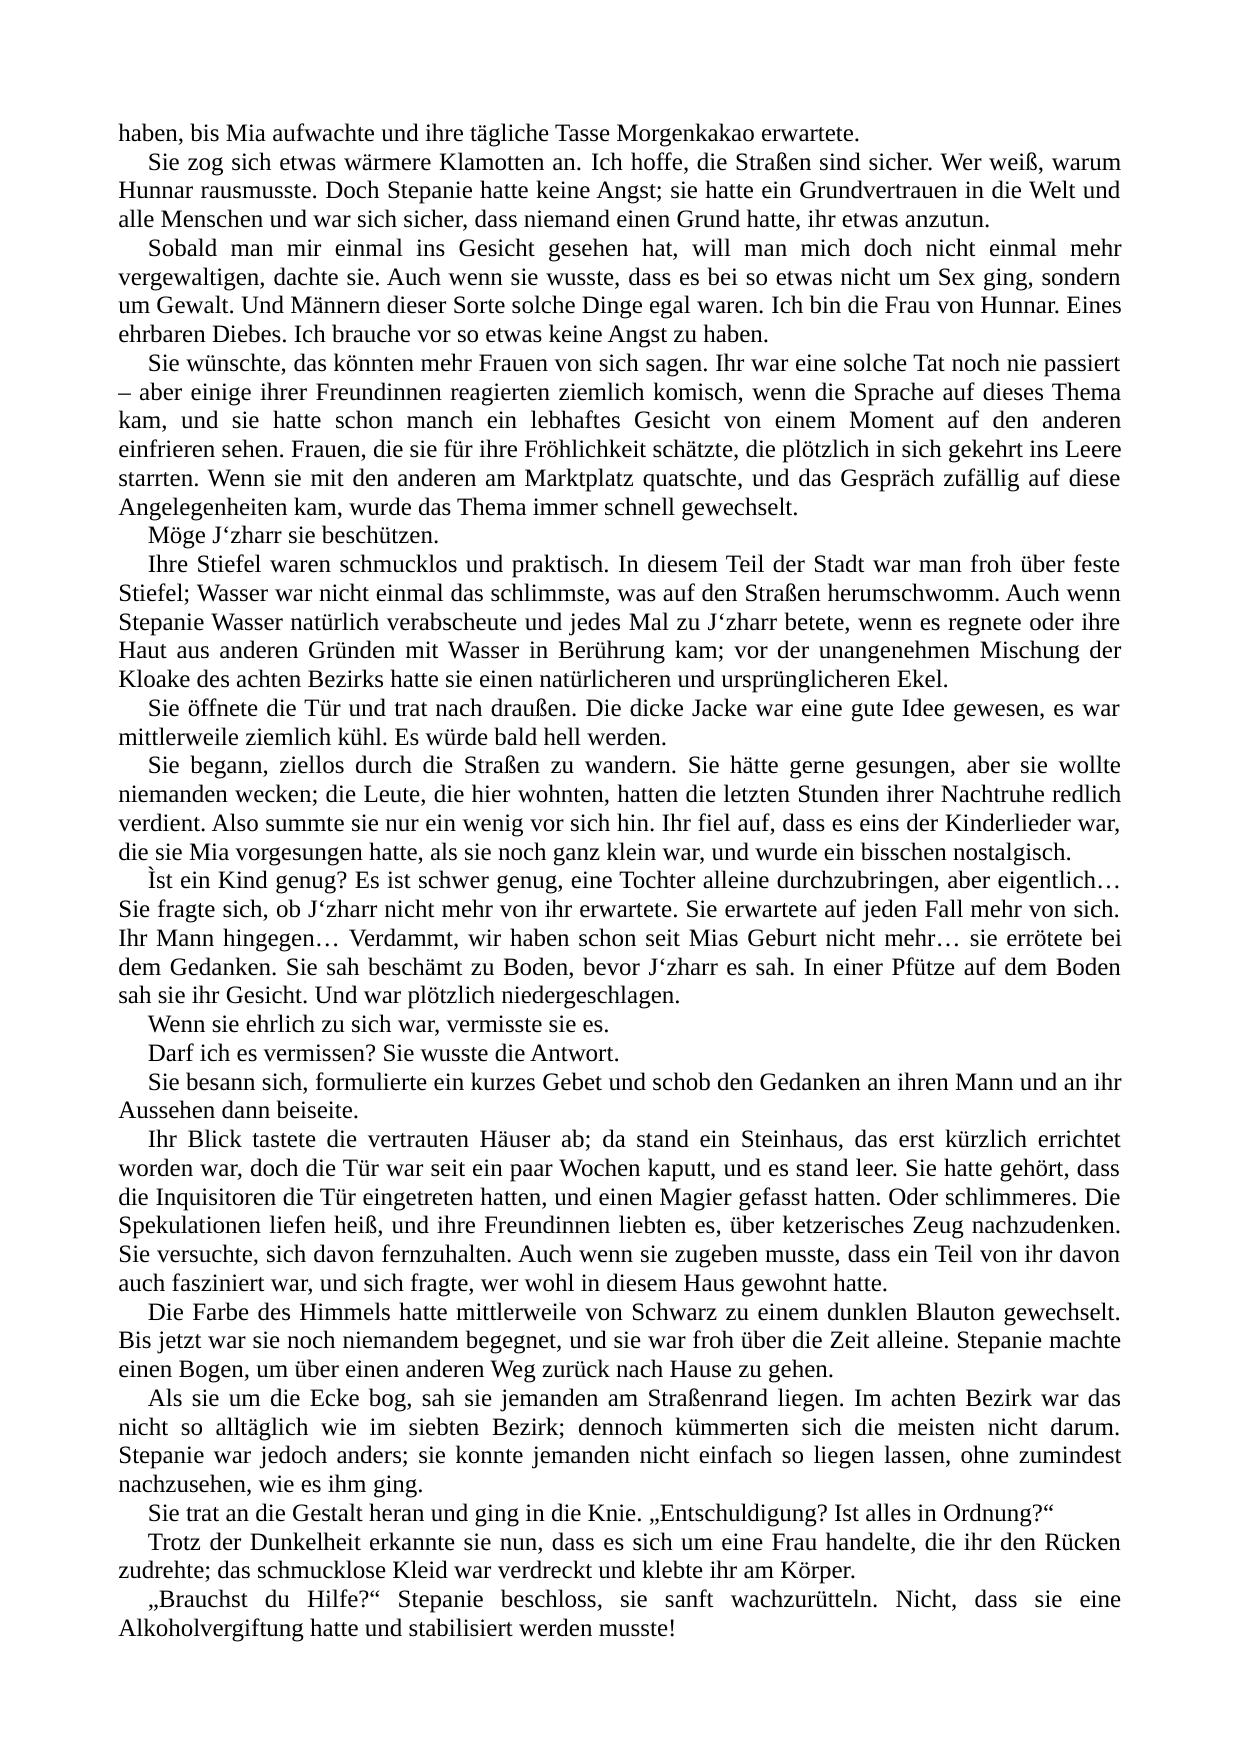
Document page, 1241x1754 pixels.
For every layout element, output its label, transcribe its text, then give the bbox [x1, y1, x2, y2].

text Als sie um die Ecke bog, sah sie jemanden am Straßenrand liegen. Im achten Bezirk war das nicht so alltäglich wie im siebten Bezirk; dennoch kümmerten sich die meisten nicht darum. Stepanie war jedoch anders; sie konnte jemanden nicht einfach so liegen lassen, ohne zumindest nachzusehen, wie es ihm ging. [118, 1383, 1122, 1498]
text Sie besann sich, formulierte ein kurzes Gebet und schob den Gedanken an ihren Mann und an ihr Aussehen dann beiseite. [118, 1067, 1122, 1124]
text Ihr Blick tastete die vertrauten Häuser ab; da stand ein Steinhaus, das erst kürzlich errichtet worden war, doch die Tür war seit ein paar Wochen kaputt, und es stand leer. Sie hatte gehört, dass die Inquisitoren die Tür eingetreten hatten, und einen Magier gefasst hatten. Oder schlimmeres. Die Spekulationen liefen heiß, und ihre Freundinnen liebten es, über ketzerisches Zeug nachzudenken. Sie versuchte, sich davon fernzuhalten. Auch wenn sie zugeben musste, dass ein Teil von ihr davon auch fasziniert war, und sich fragte, wer wohl in diesem Haus gewohnt hatte. [118, 1124, 1122, 1297]
text Sie begann, ziellos durch die Straßen zu wandern. Sie hätte gerne gesungen, aber sie wollte niemanden wecken; die Leute, die hier wohnten, hatten die letzten Stunden ihrer Nachtruhe redlich verdient. Also summte sie nur ein wenig vor sich hin. Ihr fiel auf, dass es eins der Kinderlieder war, die sie Mia vorgesungen hatte, als sie noch ganz klein war, und wurde ein bisschen nostalgisch. [118, 751, 1122, 866]
text Sie wünschte, das könnten mehr Frauen von sich sagen. Ihr war eine solche Tat noch nie passiert – aber einige ihrer Freundinnen reagierten ziemlich komisch, wenn die Sprache auf dieses Thema kam, und sie hatte schon manch ein lebhaftes Gesicht von einem Moment auf den anderen einfrieren sehen. Frauen, die sie für ihre Fröhlichkeit schätzte, die plötzlich in sich gekehrt ins Leere starrten. Wenn sie mit den anderen am Marktplatz quatschte, und das Gespräch zufällig auf diese Angelegenheiten kam, wurde das Thema immer schnell gewechselt. [118, 348, 1122, 521]
text Darf ich es vermissen? Sie wusste die Antwort. [118, 1038, 1122, 1067]
text Sie zog sich etwas wärmere Klamotten an. Ich hoffe, die Straßen sind sicher. Wer weiß, warum Hunnar rausmusste. Doch Stepanie hatte keine Angst; sie hatte ein Grundvertrauen in die Welt und alle Menschen und war sich sicher, dass niemand einen Grund hatte, ihr etwas anzutun. [118, 147, 1122, 233]
text Sie trat an die Gestalt heran und ging in die Knie. „Entschuldigung? Ist alles in Ordnung?“ [118, 1498, 1122, 1527]
text Ìst ein Kind genug? Es ist schwer genug, eine Tochter alleine durchzubringen, aber eigentlich… Sie fragte sich, ob J‘zharr nicht mehr von ihr erwartete. Sie erwartete auf jeden Fall mehr von sich. Ihr Mann hingegen… Verdammt, wir haben schon seit Mias Geburt nicht mehr… sie errötete bei dem Gedanken. Sie sah beschämt zu Boden, bevor J‘zharr es sah. In einer Pfütze auf dem Boden sah sie ihr Gesicht. Und war plötzlich niedergeschlagen. [118, 866, 1122, 1009]
text Möge J‘zharr sie beschützen. [118, 521, 1122, 549]
text Sobald man mir einmal ins Gesicht gesehen hat, will man mich doch nicht einmal mehr vergewaltigen, dachte sie. Auch wenn sie wusste, dass es bei so etwas nicht um Sex ging, sondern um Gewalt. Und Männern dieser Sorte solche Dinge egal waren. Ich bin die Frau von Hunnar. Eines ehrbaren Diebes. Ich brauche vor so etwas keine Angst zu haben. [118, 233, 1122, 348]
text Die Farbe des Himmels hatte mittlerweile von Schwarz zu einem dunklen Blauton gewechselt. Bis jetzt war sie noch niemandem begegnet, und sie war froh über die Zeit alleine. Stepanie machte einen Bogen, um über einen anderen Weg zurück nach Hause zu gehen. [118, 1297, 1122, 1383]
text „Brauchst du Hilfe?“ Stepanie beschloss, sie sanft wachzurütteln. Nicht, dass sie eine Alkoholvergiftung hatte und stabilisiert werden musste! [118, 1584, 1122, 1642]
text Sie öffnete die Tür und trat nach draußen. Die dicke Jacke war eine gute Idee gewesen, es war mittlerweile ziemlich kühl. Es würde bald hell werden. [118, 693, 1122, 751]
text Trotz der Dunkelheit erkannte sie nun, dass es sich um eine Frau handelte, die ihr den Rücken zudrehte; das schmucklose Kleid war verdreckt und klebte ihr am Körper. [118, 1527, 1122, 1584]
text Ihre Stiefel waren schmucklos und praktisch. In diesem Teil der Stadt war man froh über feste Stiefel; Wasser war nicht einmal das schlimmste, was auf den Straßen herumschwomm. Auch wenn Stepanie Wasser natürlich verabscheute und jedes Mal zu J‘zharr betete, wenn es regnete oder ihre Haut aus anderen Gründen mit Wasser in Berührung kam; vor der unangenehmen Mischung der Kloake des achten Bezirks hatte sie einen natürlicheren und ursprünglicheren Ekel. [118, 549, 1122, 693]
text haben, bis Mia aufwachte und ihre tägliche Tasse Morgenkakao erwartete. [118, 118, 1122, 147]
text Wenn sie ehrlich zu sich war, vermisste sie es. [118, 1009, 1122, 1038]
